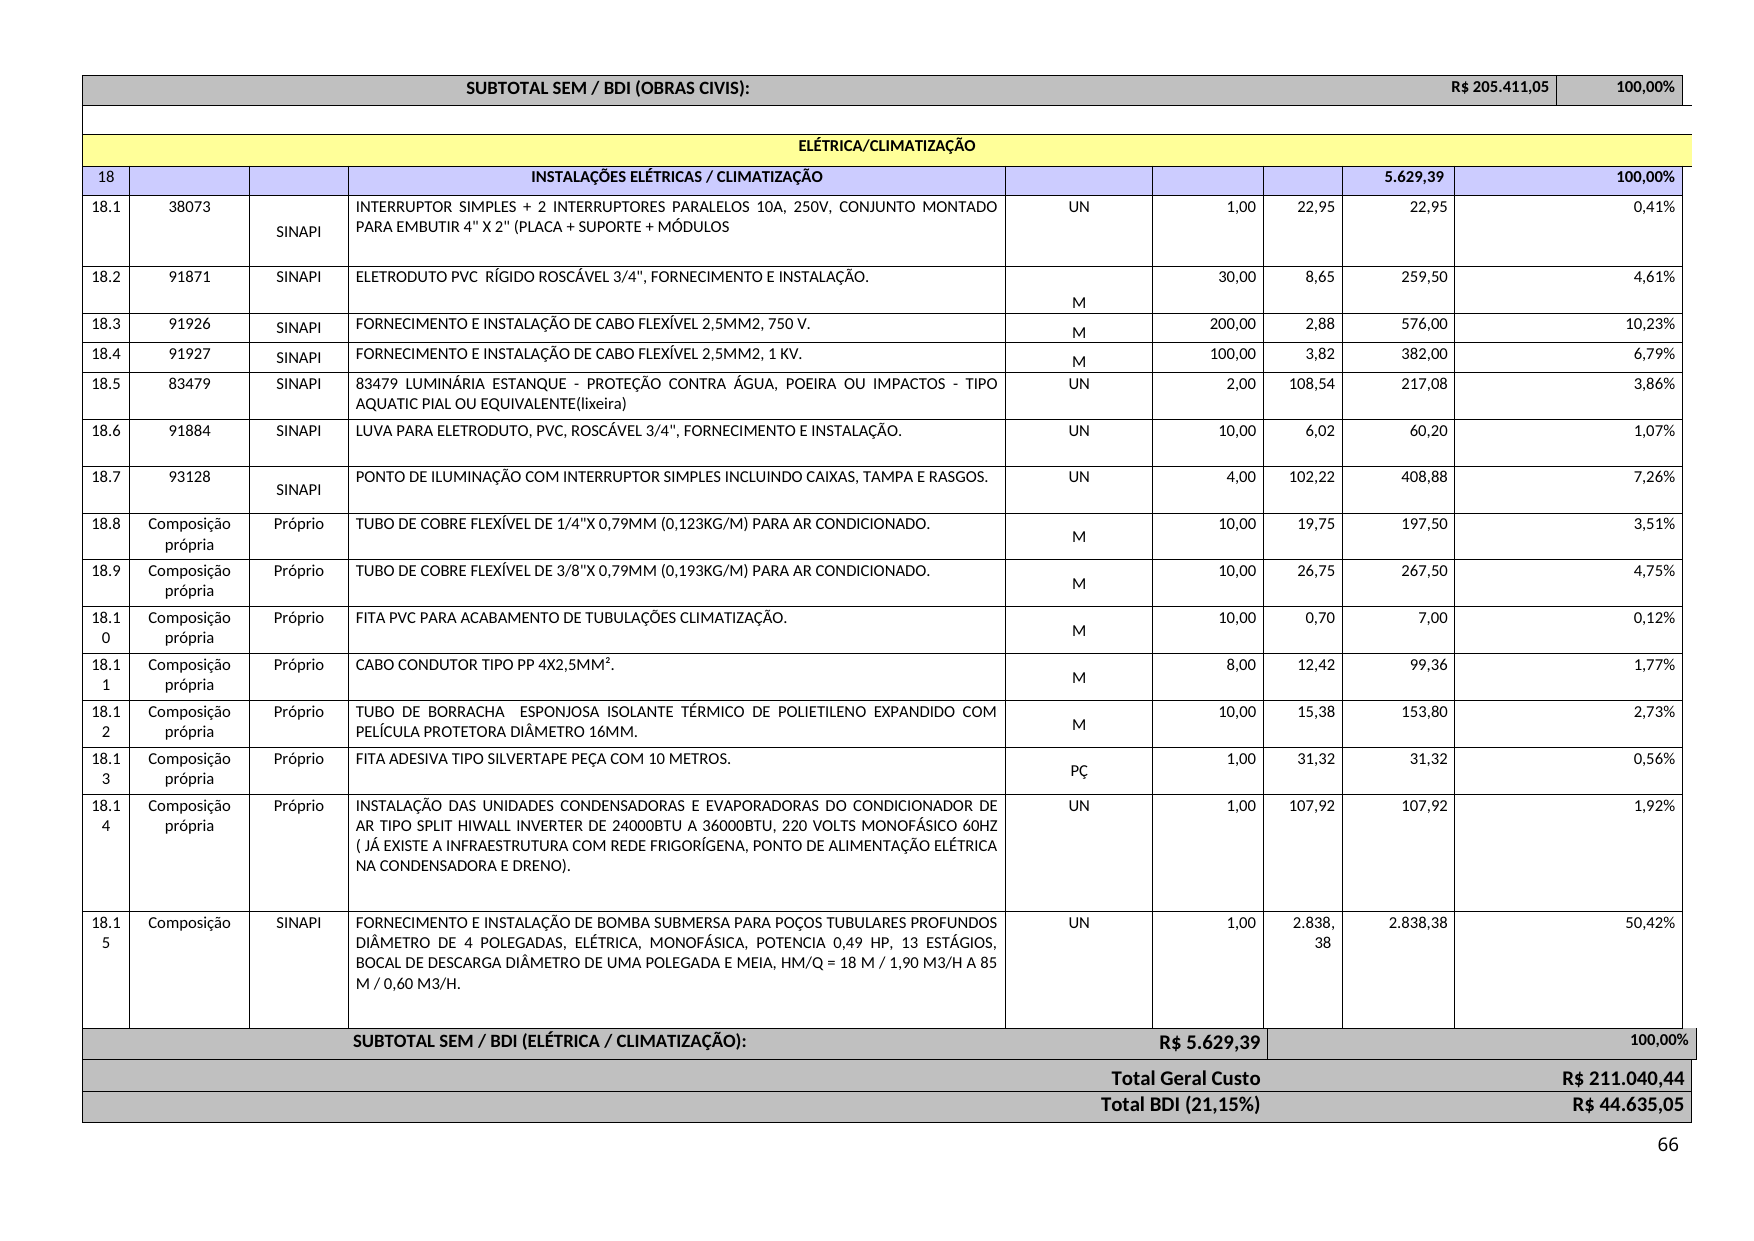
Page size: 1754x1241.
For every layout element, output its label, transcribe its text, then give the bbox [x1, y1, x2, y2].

table_cell [1006, 167, 1152, 195]
table_cell [1683, 195, 1692, 266]
table_cell 18.2 [83, 267, 129, 312]
table_cell 408,88 [1343, 467, 1454, 512]
table_cell [1702, 134, 1713, 166]
table_cell FITA ADESIVA TIPO SILVERTAPE PEÇA COM 10 METROS. [349, 748, 1005, 794]
table_cell LUVA PARA ELETRODUTO, PVC, ROSCÁVEL 3/4", FORNECIMENTO E INSTALAÇÃO. [349, 420, 1005, 466]
table_cell [1692, 747, 1696, 794]
table_cell [1683, 747, 1692, 794]
table_cell TUBO DE BORRACHA ESPONJOSA ISOLANTE TÉRMICO DE POLIETILENO EXPANDIDO COM PELÍCULA PROTETORA DIÂMETRO 16MM. [349, 701, 1005, 747]
table_cell 31,32 [1264, 748, 1342, 794]
table_cell [1683, 559, 1692, 606]
table_cell [1696, 266, 1702, 312]
table_cell [1696, 166, 1702, 195]
table_cell 18.6 [83, 420, 129, 466]
table_cell [1683, 419, 1692, 466]
table_cell Próprio [250, 795, 348, 911]
table_cell [250, 167, 348, 195]
table_cell [1692, 513, 1696, 559]
table_cell SINAPI [250, 467, 348, 512]
table_cell Composição própria [130, 514, 249, 559]
table_cell [1702, 911, 1713, 1028]
table_cell [1702, 700, 1713, 747]
table_cell Próprio [250, 607, 348, 653]
table_cell TUBO DE COBRE FLEXÍVEL DE 3/8"X 0,79MM (0,193KG/M) PARA AR CONDICIONADO. [349, 560, 1005, 606]
table_cell SINAPI [250, 373, 348, 419]
table_cell [1683, 167, 1692, 195]
table_cell 100,00% [1557, 76, 1682, 105]
table_cell 5.629,39 [1343, 167, 1454, 195]
table_cell [1692, 166, 1696, 195]
table_cell [1264, 167, 1342, 195]
table_cell [1696, 747, 1702, 794]
table_cell UN [1006, 420, 1152, 466]
table_cell SINAPI [250, 267, 348, 312]
table_cell 2,88 [1264, 314, 1342, 342]
table_cell 93128 [130, 467, 249, 512]
table_cell FITA PVC PARA ACABAMENTO DE TUBULAÇÕES CLIMATIZAÇÃO. [349, 607, 1005, 653]
table_cell [1683, 313, 1692, 342]
table_cell [83, 106, 1692, 134]
table_cell 7,26% [1455, 467, 1682, 512]
table_cell [1696, 559, 1702, 606]
table_cell M [1006, 343, 1152, 372]
table_cell 197,50 [1343, 514, 1454, 559]
table_cell Composição própria [130, 795, 249, 911]
table_cell [1692, 1091, 1696, 1122]
table_cell [1692, 700, 1696, 747]
table_cell [1696, 466, 1702, 512]
table_cell 60,20 [1343, 420, 1454, 466]
table_cell [1702, 1091, 1713, 1122]
table_cell [1696, 911, 1702, 1028]
table_cell [1692, 559, 1696, 606]
table_cell [1696, 653, 1702, 700]
table_cell [1683, 794, 1692, 911]
table_cell [1697, 1028, 1702, 1059]
table_cell M [1006, 560, 1152, 606]
table_cell [1692, 75, 1696, 105]
table_cell [1702, 794, 1713, 911]
table_cell [1692, 466, 1696, 512]
table_cell SINAPI [250, 420, 348, 466]
table_cell 83479 LUMINÁRIA ESTANQUE - PROTEÇÃO CONTRA ÁGUA, POEIRA OU IMPACTOS - TIPO AQUATIC PIAL OU EQUIVALENTE(lixeira) [349, 373, 1005, 419]
table_cell SUBTOTAL SEM / BDI (OBRAS CIVIS): [83, 76, 1134, 105]
table_cell [1692, 419, 1696, 466]
table_cell Composição própria [130, 654, 249, 700]
table_cell INSTALAÇÃO DAS UNIDADES CONDENSADORAS E EVAPORADORAS DO CONDICIONADOR DE AR TIPO SPLIT HIWALL INVERTER DE 24000BTU A 36000BTU, 220 VOLTS MONOFÁSICO 60HZ ( JÁ EXISTE A INFRAESTRUTURA COM REDE FRIGORÍGENA, PONTO DE ALIMENTAÇÃO ELÉTRICA NA CONDENSADORA E DRENO). [349, 795, 1005, 911]
table_cell [1702, 513, 1713, 559]
table_cell 18.11 [83, 654, 129, 700]
table_cell [1702, 466, 1713, 512]
table_cell 10,23% [1455, 314, 1682, 342]
table_cell 1,92% [1455, 795, 1682, 911]
table_cell 18.12 [83, 701, 129, 747]
table_cell [1696, 105, 1702, 134]
table_cell 83479 [130, 373, 249, 419]
table_cell 91871 [130, 267, 249, 312]
table_cell Total BDI (21,15%) [83, 1092, 1268, 1122]
table_cell 91884 [130, 420, 249, 466]
table_cell Próprio [250, 748, 348, 794]
table_cell 382,00 [1343, 343, 1454, 372]
table_cell M [1006, 701, 1152, 747]
table_cell ELETRODUTO PVC RÍGIDO ROSCÁVEL 3/4", FORNECIMENTO E INSTALAÇÃO. [349, 267, 1005, 312]
table_cell 26,75 [1264, 560, 1342, 606]
table_cell 91927 [130, 343, 249, 372]
table_cell [1702, 653, 1713, 700]
table_cell [1692, 911, 1696, 1028]
table_cell Próprio [250, 560, 348, 606]
table_cell 267,50 [1343, 560, 1454, 606]
table_cell Composição própria [130, 748, 249, 794]
table_cell 3,82 [1264, 343, 1342, 372]
table_cell [130, 167, 249, 195]
table_cell SUBTOTAL SEM / BDI (ELÉTRICA / CLIMATIZAÇÃO): [83, 1029, 1017, 1059]
table_cell [1702, 747, 1713, 794]
table_cell [1702, 1059, 1713, 1091]
table_cell [1696, 513, 1702, 559]
table_cell 10,00 [1153, 514, 1263, 559]
table_cell 100,00% [1268, 1028, 1696, 1059]
table_cell [1683, 911, 1692, 1028]
table_cell INSTALAÇÕES ELÉTRICAS / CLIMATIZAÇÃO [349, 167, 1005, 195]
table_cell 200,00 [1153, 314, 1263, 342]
table_cell 18.14 [83, 795, 129, 911]
table_cell 31,32 [1343, 748, 1454, 794]
table_cell 6,79% [1455, 343, 1682, 372]
table_cell PÇ [1006, 748, 1152, 794]
table_cell 576,00 [1343, 314, 1454, 342]
table_cell Próprio [250, 701, 348, 747]
table_cell 217,08 [1343, 373, 1454, 419]
table_cell Total Geral Custo [83, 1060, 1268, 1091]
table_cell 4,75% [1455, 560, 1682, 606]
table_cell 18 [83, 167, 129, 195]
table_cell 18.8 [83, 514, 129, 559]
table_cell 15,38 [1264, 701, 1342, 747]
table_cell 2,73% [1455, 701, 1682, 747]
table_cell Composição própria [130, 607, 249, 653]
table_cell 18.5 [83, 373, 129, 419]
table_cell [1696, 419, 1702, 466]
table_cell SINAPI [250, 314, 348, 342]
table_cell SINAPI [250, 912, 348, 1028]
table_cell [1702, 266, 1713, 312]
table_cell [1692, 1060, 1696, 1091]
table_cell 1,00 [1153, 196, 1263, 266]
table_cell M [1006, 267, 1152, 312]
table_cell 22,95 [1264, 196, 1342, 266]
table_cell [1692, 266, 1696, 312]
table_cell [1692, 342, 1696, 372]
table_cell UN [1006, 467, 1152, 512]
table_cell 0,56% [1455, 748, 1682, 794]
table_cell PONTO DE ILUMINAÇÃO COM INTERRUPTOR SIMPLES INCLUINDO CAIXAS, TAMPA E RASGOS. [349, 467, 1005, 512]
table_cell M [1006, 314, 1152, 342]
table_cell 1,00 [1153, 795, 1263, 911]
table_cell 38073 [130, 196, 249, 266]
table_cell UN [1006, 912, 1152, 1028]
table_cell 1,77% [1455, 654, 1682, 700]
table_cell Composição própria [130, 560, 249, 606]
table_cell [1702, 372, 1713, 419]
table_cell 10,00 [1153, 701, 1263, 747]
table_cell UN [1006, 373, 1152, 419]
table_cell CABO CONDUTOR TIPO PP 4X2,5MM². [349, 654, 1005, 700]
table_cell [1692, 105, 1696, 134]
table_cell 0,70 [1264, 607, 1342, 653]
table_cell R$ 5.629,39 [1017, 1029, 1267, 1059]
table_cell [1692, 195, 1696, 266]
table_cell 30,00 [1153, 267, 1263, 312]
table_cell M [1006, 514, 1152, 559]
table_cell [1702, 1028, 1713, 1059]
table_cell R$ 211.040,44 [1268, 1060, 1691, 1091]
table_cell FORNECIMENTO E INSTALAÇÃO DE CABO FLEXÍVEL 2,5MM2, 750 V. [349, 314, 1005, 342]
table_cell Composição [130, 912, 249, 1028]
table_cell [1696, 372, 1702, 419]
table_cell 18.4 [83, 343, 129, 372]
table_cell [1696, 700, 1702, 747]
table_cell UN [1006, 795, 1152, 911]
table_cell M [1006, 654, 1152, 700]
table_cell 91926 [130, 314, 249, 342]
table_cell [1702, 313, 1713, 342]
table_cell [1692, 653, 1696, 700]
table_cell R$ 205.411,05 [1134, 76, 1556, 105]
table_cell 259,50 [1343, 267, 1454, 312]
table_cell [1683, 606, 1692, 653]
table_cell 107,92 [1343, 795, 1454, 911]
table_cell [1702, 105, 1713, 134]
table_cell [1702, 195, 1713, 266]
table_cell 7,00 [1343, 607, 1454, 653]
table_cell [1692, 313, 1696, 342]
table_cell 6,02 [1264, 420, 1342, 466]
table_cell 4,00 [1153, 467, 1263, 512]
table_cell SINAPI [250, 196, 348, 266]
table_cell [1702, 606, 1713, 653]
table_cell 100,00% [1455, 167, 1682, 195]
table_cell [1696, 134, 1702, 166]
table_cell 1,00 [1153, 748, 1263, 794]
table_cell [1683, 342, 1692, 372]
table_cell 18.9 [83, 560, 129, 606]
table_cell 102,22 [1264, 467, 1342, 512]
table_cell [1683, 653, 1692, 700]
table_cell 18.10 [83, 607, 129, 653]
table_cell Próprio [250, 514, 348, 559]
table_cell 50,42% [1455, 912, 1682, 1028]
table_cell [1683, 700, 1692, 747]
table_cell 100,00 [1153, 343, 1263, 372]
table_cell M [1006, 607, 1152, 653]
table_cell [1696, 195, 1702, 266]
table_cell 0,41% [1455, 196, 1682, 266]
table_cell 19,75 [1264, 514, 1342, 559]
table_cell 107,92 [1264, 795, 1342, 911]
table_cell 3,86% [1455, 373, 1682, 419]
table_cell [1696, 1059, 1702, 1091]
table_cell [1696, 313, 1702, 342]
table_cell [1696, 1091, 1702, 1122]
table_cell R$ 44.635,05 [1268, 1092, 1691, 1122]
table_cell INTERRUPTOR SIMPLES + 2 INTERRUPTORES PARALELOS 10A, 250V, CONJUNTO MONTADO PARA EMBUTIR 4" X 2" (PLACA + SUPORTE + MÓDULOS [349, 196, 1005, 266]
table_cell [1702, 75, 1713, 105]
table_cell 2,00 [1153, 373, 1263, 419]
table_cell 8,65 [1264, 267, 1342, 312]
table_cell [1683, 266, 1692, 312]
table_cell [1153, 167, 1263, 195]
table_cell [1683, 75, 1692, 105]
table_cell Próprio [250, 654, 348, 700]
table_cell [1692, 606, 1696, 653]
table_cell [1692, 794, 1696, 911]
table_cell [1702, 342, 1713, 372]
table_cell [1702, 559, 1713, 606]
table_cell [1696, 75, 1702, 105]
table_cell 18.7 [83, 467, 129, 512]
table_cell UN [1006, 196, 1152, 266]
table_cell [1683, 372, 1692, 419]
table_cell 0,12% [1455, 607, 1682, 653]
table_cell [1696, 342, 1702, 372]
table_cell [1692, 134, 1696, 166]
table_cell 18.15 [83, 912, 129, 1028]
table_cell [1683, 513, 1692, 559]
table_cell 99,36 [1343, 654, 1454, 700]
table_cell SINAPI [250, 343, 348, 372]
table_cell FORNECIMENTO E INSTALAÇÃO DE BOMBA SUBMERSA PARA POÇOS TUBULARES PROFUNDOS DIÂMETRO DE 4 POLEGADAS, ELÉTRICA, MONOFÁSICA, POTENCIA 0,49 HP, 13 ESTÁGIOS, BOCAL DE DESCARGA DIÂMETRO DE UMA POLEGADA E MEIA, HM/Q = 18 M / 1,90 M3/H A 85 M / 0,60 M3/H. [349, 912, 1005, 1028]
table_cell Composição própria [130, 701, 249, 747]
table_cell [1683, 466, 1692, 512]
table_cell 4,61% [1455, 267, 1682, 312]
table_cell 18.13 [83, 748, 129, 794]
table_cell 2.838,38 [1264, 912, 1342, 1028]
table_cell 1,07% [1455, 420, 1682, 466]
table_cell 2.838,38 [1343, 912, 1454, 1028]
table_cell [1696, 794, 1702, 911]
table_cell TUBO DE COBRE FLEXÍVEL DE 1/4"X 0,79MM (0,123KG/M) PARA AR CONDICIONADO. [349, 514, 1005, 559]
table_cell 12,42 [1264, 654, 1342, 700]
table_cell 1,00 [1153, 912, 1263, 1028]
table_cell 3,51% [1455, 514, 1682, 559]
table_cell FORNECIMENTO E INSTALAÇÃO DE CABO FLEXÍVEL 2,5MM2, 1 KV. [349, 343, 1005, 372]
table_cell [1692, 372, 1696, 419]
table_cell 8,00 [1153, 654, 1263, 700]
table_cell [1702, 166, 1713, 195]
table_cell 10,00 [1153, 607, 1263, 653]
table_cell 18.1 [83, 196, 129, 266]
table_cell [1696, 606, 1702, 653]
table_cell [1702, 419, 1713, 466]
table_cell 108,54 [1264, 373, 1342, 419]
table_cell 22,95 [1343, 196, 1454, 266]
table_cell 10,00 [1153, 560, 1263, 606]
table_cell 18.3 [83, 314, 129, 342]
table_cell 153,80 [1343, 701, 1454, 747]
table_cell 10,00 [1153, 420, 1263, 466]
table_cell ELÉTRICA/CLIMATIZAÇÃO [83, 135, 1692, 166]
